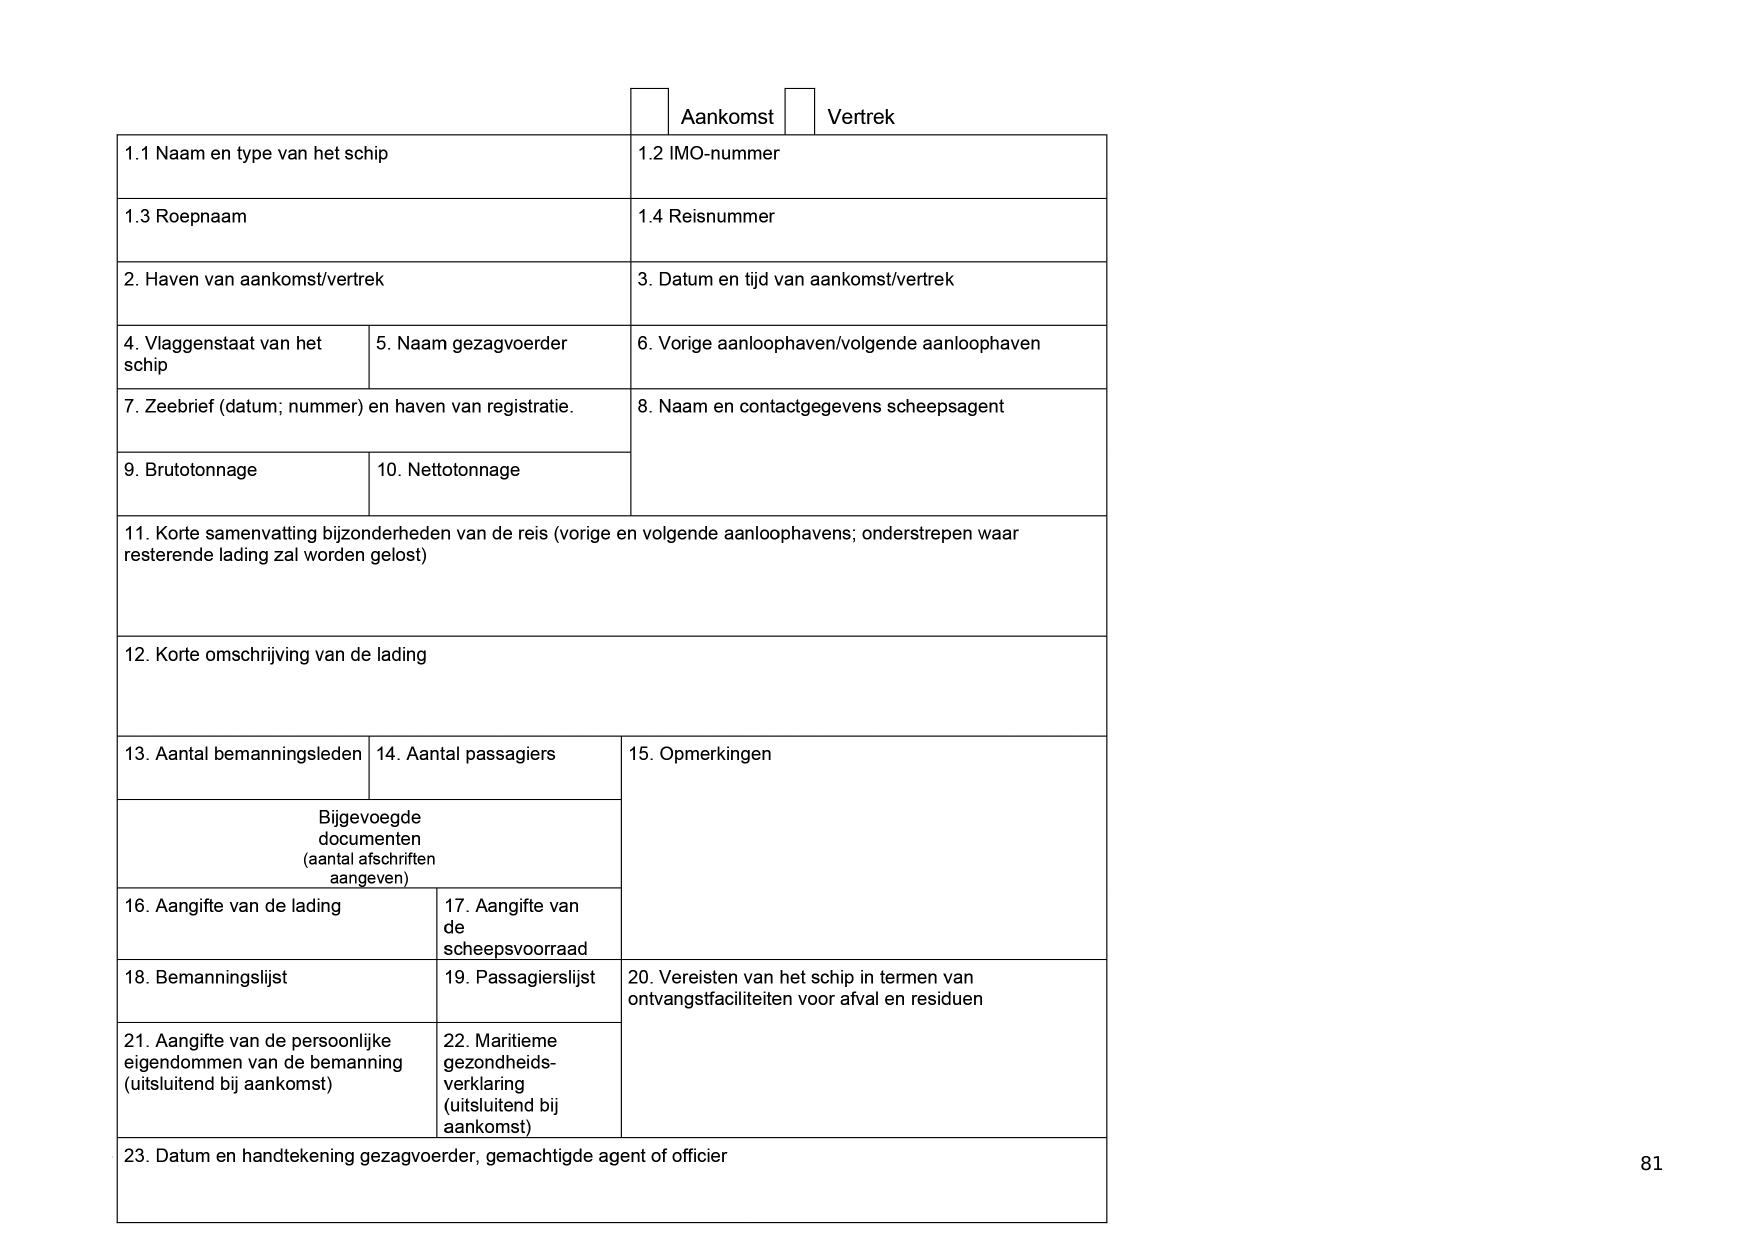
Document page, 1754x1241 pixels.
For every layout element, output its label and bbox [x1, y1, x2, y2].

picture [112, 84, 1111, 1230]
